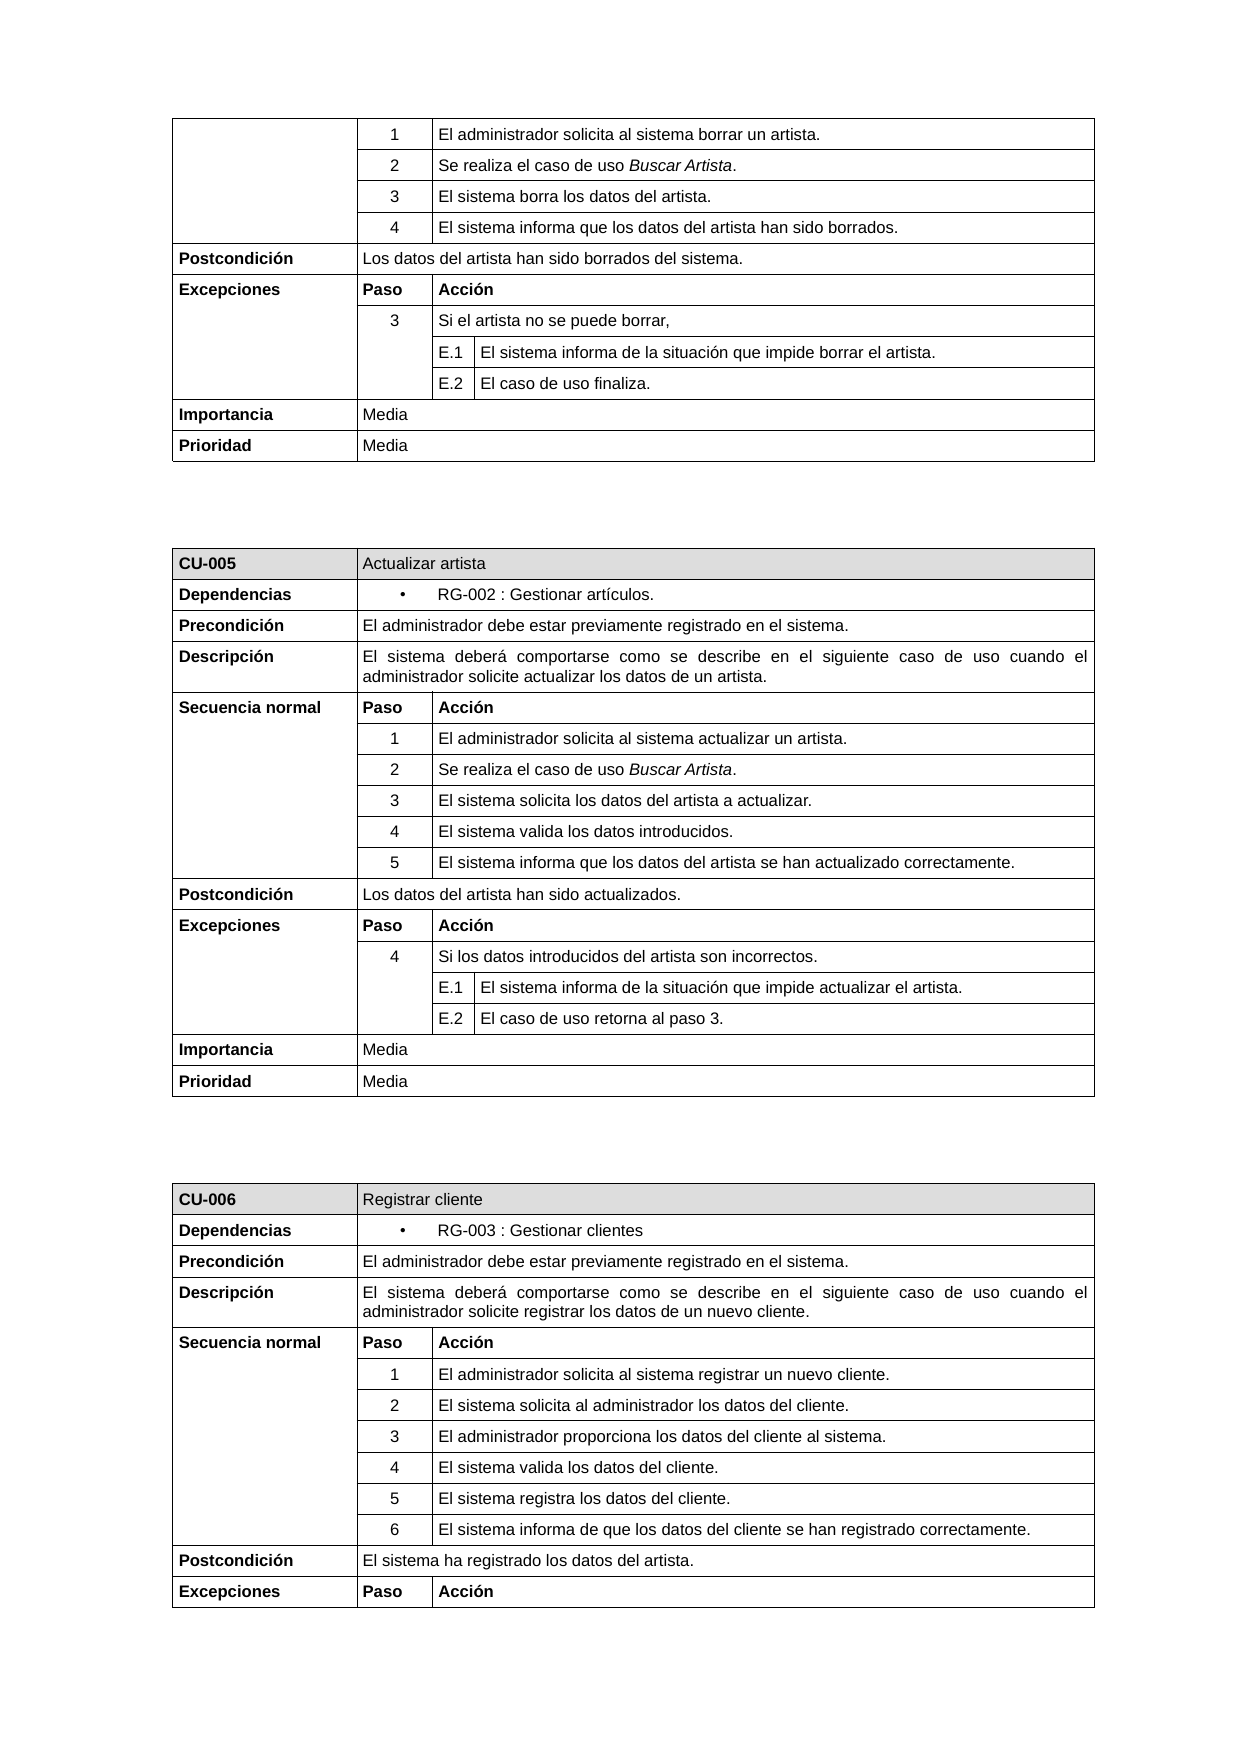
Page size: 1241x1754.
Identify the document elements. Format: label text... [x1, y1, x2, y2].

table_cell El sistema registra los datos del cliente. [433, 1484, 1094, 1514]
table_cell Prioridad [173, 1066, 357, 1096]
table_cell Postcondición [173, 879, 357, 909]
table_cell El administrador debe estar previamente registrado en el sistema. [358, 611, 1094, 641]
table_header Actualizar artista [358, 549, 1094, 579]
table_cell Media [358, 400, 1094, 429]
table_cell Se realiza el caso de uso Buscar Artista. [433, 150, 1094, 180]
table_cell El administrador solicita al sistema borrar un artista. [433, 119, 1094, 149]
table_cell El sistema informa de que los datos del cliente se han registrado correctamente. [433, 1515, 1094, 1545]
table_cell RG-003 : Gestionar clientes [358, 1215, 1094, 1245]
table_cell El sistema solicita al administrador los datos del cliente. [433, 1390, 1094, 1420]
table_cell Importancia [173, 400, 357, 429]
table_cell Precondición [173, 611, 357, 641]
table_cell 4 [358, 213, 432, 243]
table_cell 1 [358, 724, 432, 754]
table_cell El sistema valida los datos introducidos. [433, 817, 1094, 847]
table_cell Postcondición [173, 1546, 357, 1576]
table_cell Si los datos introducidos del artista son incorrectos. [433, 942, 1094, 972]
table_cell El sistema valida los datos del cliente. [433, 1453, 1094, 1483]
table_cell Descripción [173, 1278, 357, 1327]
table_cell El administrador solicita al sistema actualizar un artista. [433, 724, 1094, 754]
table_cell El caso de uso retorna al paso 3. [475, 1004, 1094, 1034]
table_cell 3 [358, 1421, 432, 1451]
table_cell Secuencia normal [173, 693, 357, 878]
table_cell El sistema ha registrado los datos del artista. [358, 1546, 1094, 1576]
table_cell RG-002 : Gestionar artículos. [358, 580, 1094, 610]
table_cell El sistema informa de la situación que impide actualizar el artista. [475, 973, 1094, 1003]
table_cell El sistema deberá comportarse como se describe en el siguiente caso de uso cuando el administrador solicite registrar los datos de un nuevo cliente. [358, 1278, 1094, 1327]
table_cell El sistema informa que los datos del artista han sido borrados. [433, 213, 1094, 243]
table_cell 1 [358, 1359, 432, 1389]
table_header Registrar cliente [358, 1184, 1094, 1214]
table_cell Acción [433, 910, 1094, 941]
table_cell El sistema informa que los datos del artista se han actualizado correctamente. [433, 848, 1094, 878]
table_cell Excepciones [173, 1577, 357, 1607]
table_cell Paso [358, 275, 432, 305]
table_cell Los datos del artista han sido borrados del sistema. [358, 244, 1094, 274]
table_cell El administrador proporciona los datos del cliente al sistema. [433, 1421, 1094, 1451]
table_cell 3 [358, 786, 432, 816]
table_cell Paso [358, 1577, 432, 1607]
table_cell Excepciones [173, 275, 357, 398]
table_cell E.1 [433, 973, 474, 1003]
table_cell Importancia [173, 1035, 357, 1065]
table_cell Acción [433, 693, 1094, 722]
table_cell Descripción [173, 642, 357, 691]
table_cell 1 [358, 119, 432, 149]
table_cell Media [358, 1066, 1094, 1096]
table_cell El sistema borra los datos del artista. [433, 181, 1094, 212]
table_cell 4 [358, 942, 432, 1034]
table_cell Acción [433, 275, 1094, 305]
table_cell Postcondición [173, 244, 357, 274]
table_cell Paso [358, 910, 432, 941]
table_cell Excepciones [173, 910, 357, 1034]
table_cell 2 [358, 1390, 432, 1420]
table_cell El sistema deberá comportarse como se describe en el siguiente caso de uso cuando el administrador solicite actualizar los datos de un artista. [358, 642, 1094, 691]
table_cell 4 [358, 1453, 432, 1483]
table_cell [173, 119, 357, 243]
table_cell Dependencias [173, 1215, 357, 1245]
table_cell 2 [358, 150, 432, 180]
table_cell 5 [358, 1484, 432, 1514]
table_cell 6 [358, 1515, 432, 1545]
table_cell Media [358, 1035, 1094, 1065]
table_cell E.2 [433, 368, 474, 398]
table_cell El sistema solicita los datos del artista a actualizar. [433, 786, 1094, 816]
table_header CU-006 [173, 1184, 357, 1214]
table_cell Precondición [173, 1246, 357, 1277]
table_header CU-005 [173, 549, 357, 579]
table_cell El caso de uso finaliza. [475, 368, 1094, 398]
table_cell 4 [358, 817, 432, 847]
table_cell E.2 [433, 1004, 474, 1034]
table_cell Los datos del artista han sido actualizados. [358, 879, 1094, 909]
table_cell El administrador solicita al sistema registrar un nuevo cliente. [433, 1359, 1094, 1389]
table_cell Acción [433, 1577, 1094, 1607]
table_cell E.1 [433, 337, 474, 367]
table_cell Media [358, 431, 1094, 461]
table_cell Paso [358, 693, 432, 722]
table_cell 2 [358, 755, 432, 785]
table_cell 3 [358, 306, 432, 398]
table_cell Dependencias [173, 580, 357, 610]
table_cell Prioridad [173, 431, 357, 461]
table_cell 5 [358, 848, 432, 878]
table_cell 3 [358, 181, 432, 212]
table_cell Si el artista no se puede borrar, [433, 306, 1094, 336]
table_cell Paso [358, 1328, 432, 1358]
table_cell Acción [433, 1328, 1094, 1358]
table_cell El sistema informa de la situación que impide borrar el artista. [475, 337, 1094, 367]
table_cell Secuencia normal [173, 1328, 357, 1545]
table_cell Se realiza el caso de uso Buscar Artista. [433, 755, 1094, 785]
table_cell El administrador debe estar previamente registrado en el sistema. [358, 1246, 1094, 1277]
